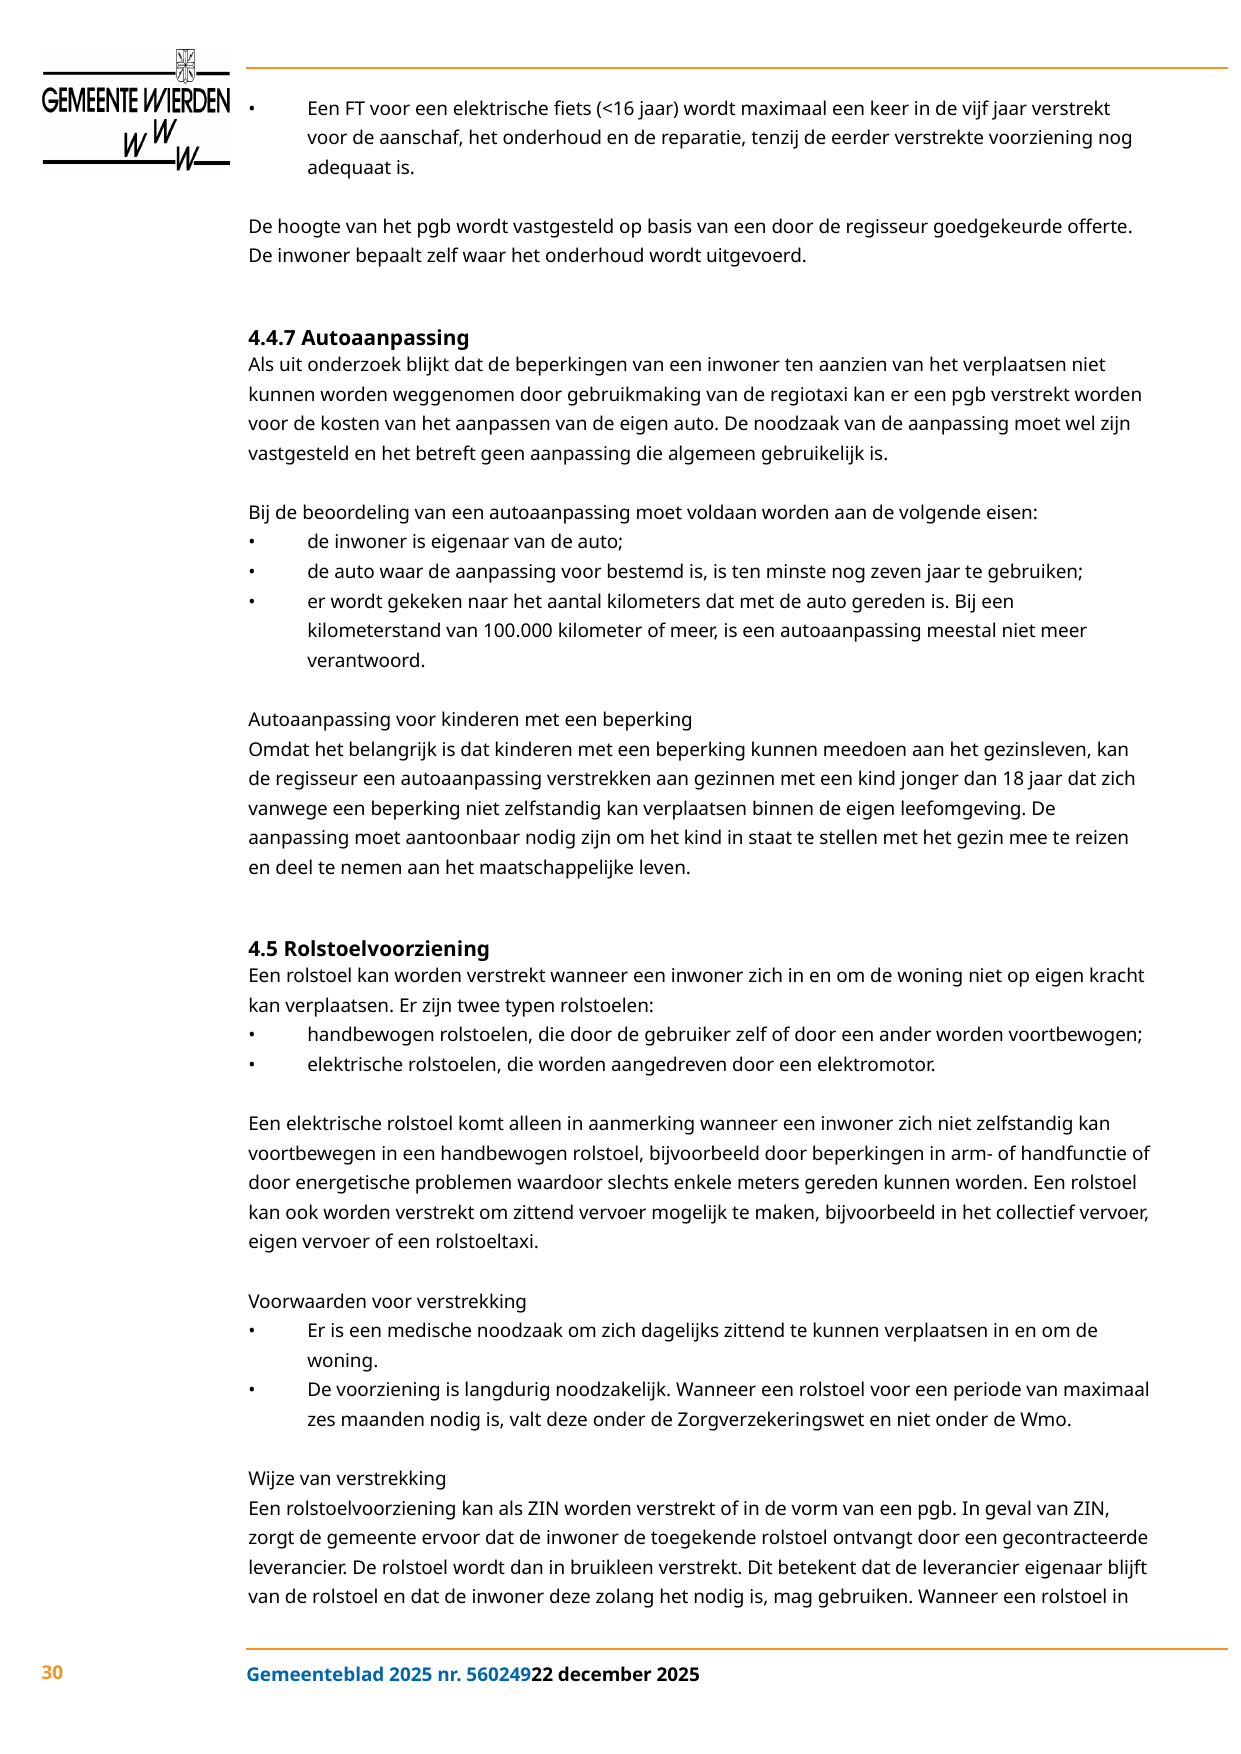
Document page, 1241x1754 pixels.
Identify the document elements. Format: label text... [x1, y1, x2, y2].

text 4.4.7 Autoaanpassing [248, 323, 1152, 351]
list elektrische rolstoelen, die worden aangedreven door een elektromotor. [248, 1051, 1152, 1077]
text Een rolstoel kan worden verstrekt wanneer een inwoner zich in en om de woning niet op eigen kracht kan verplaatsen. Er zijn twee typen rolstoelen: [248, 962, 1152, 1018]
text Omdat het belangrijk is dat kinderen met een beperking kunnen meedoen aan het gezinsleven, kan de regisseur een autoaanpassing verstrekken aan gezinnen met een kind jonger dan 18 jaar dat zich vanwege een beperking niet zelfstandig kan verplaatsen binnen de eigen leefomgeving. De aanpassing moet aantoonbaar nodig zijn om het kind in staat te stellen met het gezin mee te reizen en deel te nemen aan het maatschappelijke leven. [248, 736, 1152, 880]
text Wijze van verstrekking [248, 1465, 1152, 1491]
list De voorziening is langdurig noodzakelijk. Wanneer een rolstoel voor een periode van maximaal zes maanden nodig is, valt deze onder de Zorgverzekeringswet en niet onder de Wmo. [248, 1377, 1152, 1432]
text De hoogte van het pgb wordt vastgesteld op basis van een door de regisseur goedgekeurde offerte. De inwoner bepaalt zelf waar het onderhoud wordt uitgevoerd. [248, 213, 1152, 268]
picture [41, 47, 231, 172]
text 4.5 Rolstoelvoorziening [248, 934, 1152, 962]
list Er is een medische noodzaak om zich dagelijks zittend te kunnen verplaatsen in en om de woning. [248, 1317, 1152, 1373]
text Bij de beoordeling van een autoaanpassing moet voldaan worden aan de volgende eisen: [248, 499, 1152, 525]
text Als uit onderzoek blijkt dat de beperkingen van een inwoner ten aanzien van het verplaatsen niet kunnen worden weggenomen door gebruikmaking van de regiotaxi kan er een pgb verstrekt worden voor de kosten van het aanpassen van de eigen auto. De noodzaak van de aanpassing moet wel zijn vastgesteld en het betreft geen aanpassing die algemeen gebruikelijk is. [248, 351, 1152, 466]
text Voorwaarden voor verstrekking [248, 1288, 1152, 1314]
text Autoaanpassing voor kinderen met een beperking [248, 706, 1152, 732]
list handbewogen rolstoelen, die door de gebruiker zelf of door een ander worden voortbewogen; [248, 1022, 1152, 1047]
list de inwoner is eigenaar van de auto; [248, 529, 1152, 554]
text Een elektrische rolstoel komt alleen in aanmerking wanneer een inwoner zich niet zelfstandig kan voortbewegen in een handbewogen rolstoel, bijvoorbeeld door beperkingen in arm- of handfunctie of door energetische problemen waardoor slechts enkele meters gereden kunnen worden. Een rolstoel kan ook worden verstrekt om zittend vervoer mogelijk te maken, bijvoorbeeld in het collectief vervoer, eigen vervoer of een rolstoeltaxi. [248, 1110, 1152, 1254]
list de auto waar de aanpassing voor bestemd is, is ten minste nog zeven jaar te gebruiken; [248, 558, 1152, 584]
text Een rolstoelvoorziening kan als ZIN worden verstrekt of in de vorm van een pgb. In geval van ZIN, zorgt de gemeente ervoor dat de inwoner de toegekende rolstoel ontvangt door een gecontracteerde leverancier. De rolstoel wordt dan in bruikleen verstrekt. Dit betekent dat de leverancier eigenaar blijft van de rolstoel en dat de inwoner deze zolang het nodig is, mag gebruiken. Wanneer een rolstoel in [248, 1495, 1152, 1609]
list er wordt gekeken naar het aantal kilometers dat met de auto gereden is. Bij een kilometerstand van 100.000 kilometer of meer, is een autoaanpassing meestal niet meer verantwoord. [248, 588, 1152, 673]
list Een FT voor een elektrische fiets (<16 jaar) wordt maximaal een keer in de vijf jaar verstrekt voor de aanschaf, het onderhoud en de reparatie, tenzij de eerder verstrekte voorziening nog adequaat is. [248, 95, 1152, 180]
